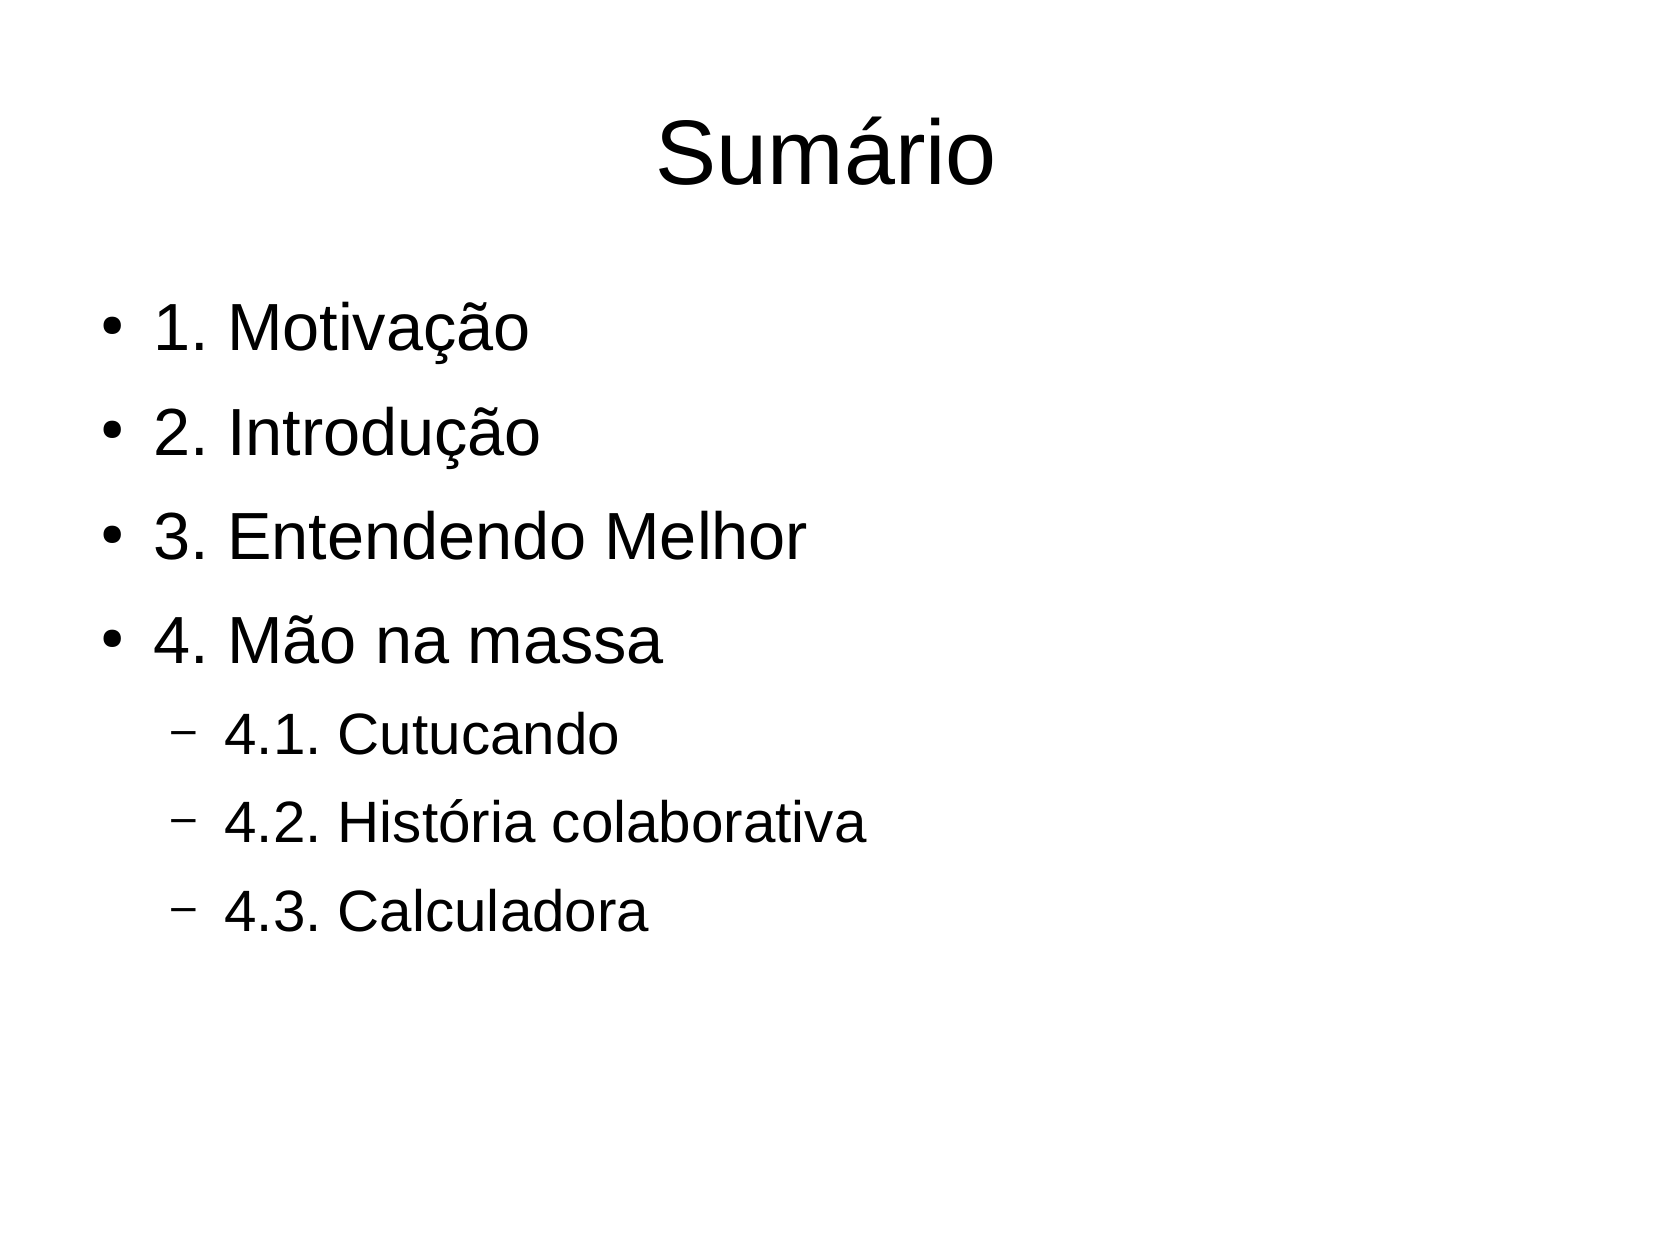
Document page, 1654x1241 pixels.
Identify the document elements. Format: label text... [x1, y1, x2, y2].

list 1. Motivação 2. Introdução 3. Entendendo Melhor 4. Mão na massa 4.1. Cutucando 4.2. História colaborativa 4.3. Calculadora [82, 290, 1571, 1010]
title Sumário [82, 49, 1571, 257]
